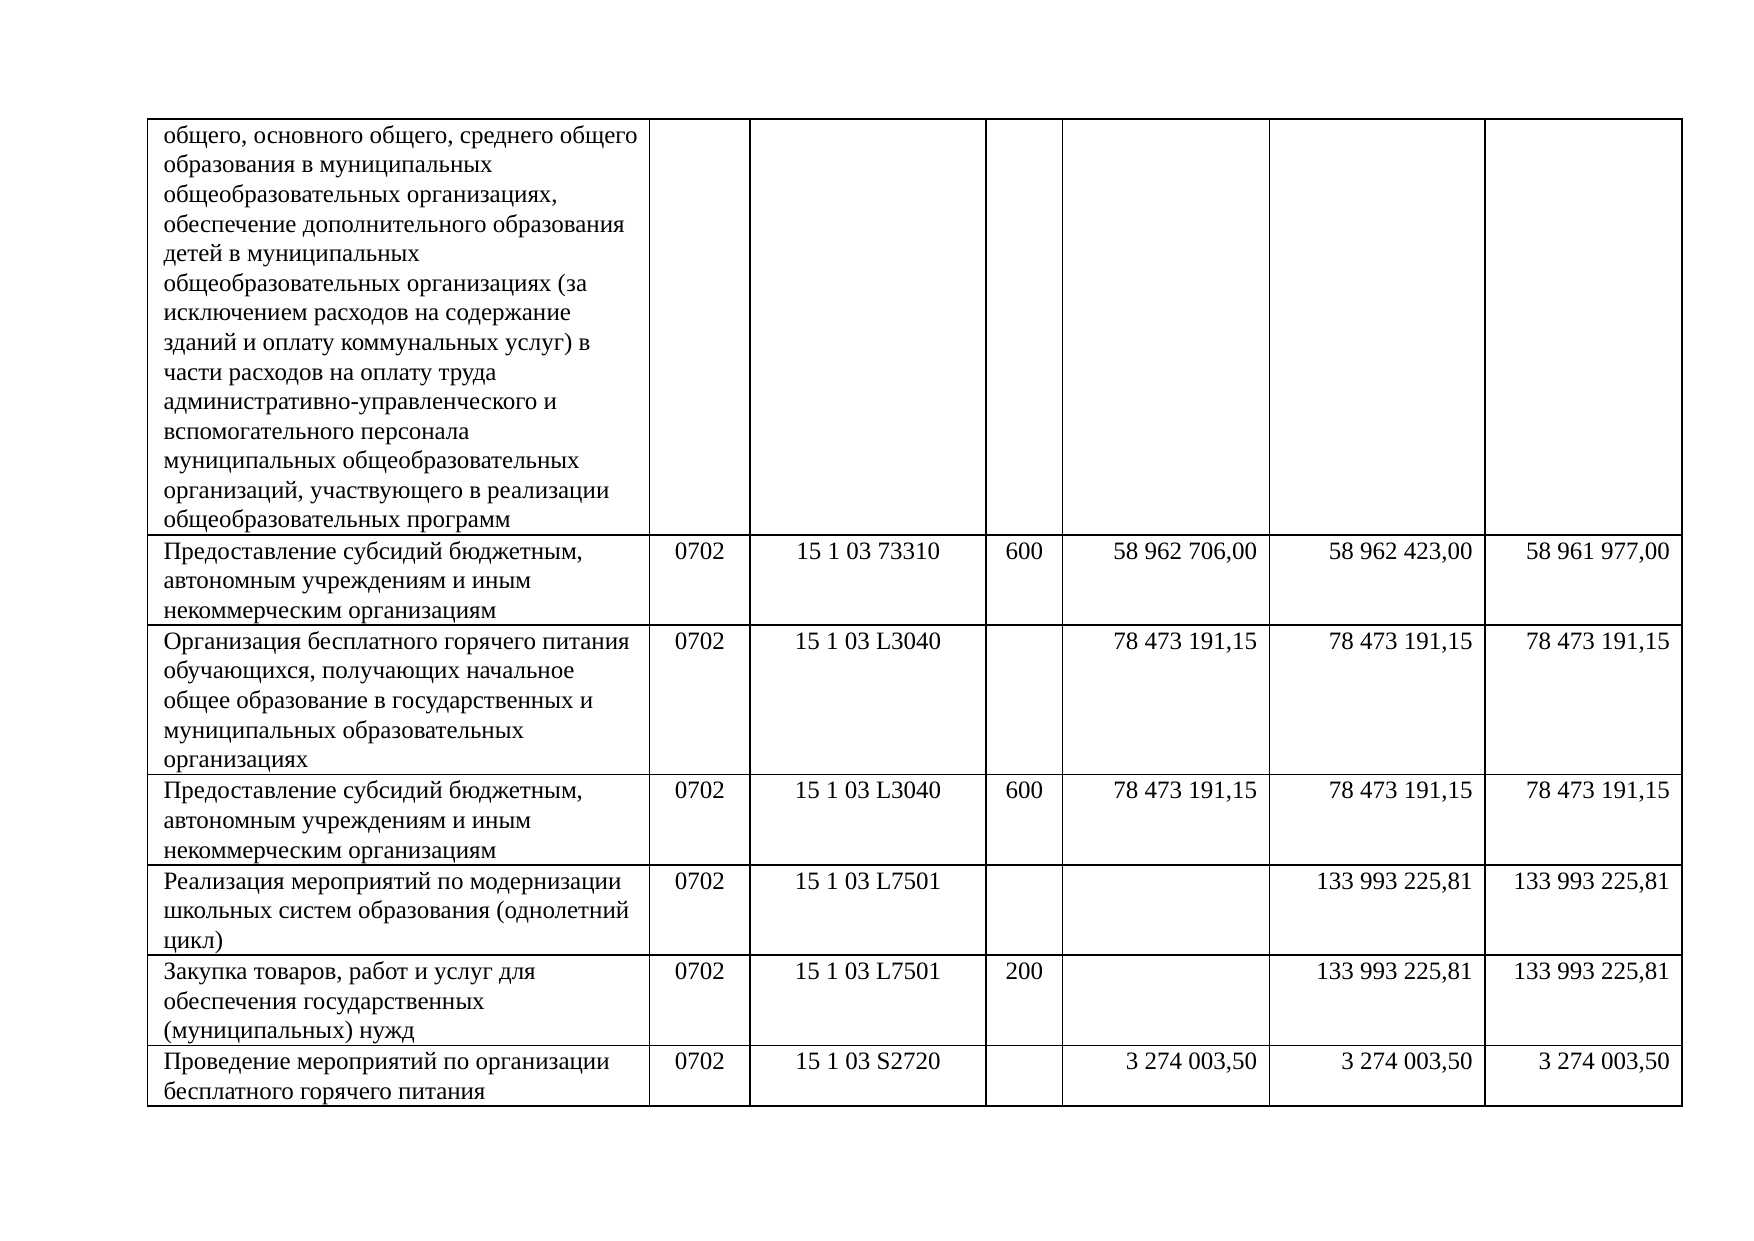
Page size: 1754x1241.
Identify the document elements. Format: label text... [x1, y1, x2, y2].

table_cell 15 1 03 L3040 [751, 626, 985, 774]
table_cell 0702 [650, 536, 749, 624]
table_cell 0702 [650, 956, 749, 1044]
table_cell Реализация мероприятий по модернизации школьных систем образования (однолетний цикл) [148, 866, 649, 954]
table_cell Проведение мероприятий по организации бесплатного горячего питания [148, 1046, 649, 1105]
table_cell 78 473 191,15 [1270, 626, 1484, 774]
table_cell 0702 [650, 1046, 749, 1105]
table_cell Предоставление субсидий бюджетным, автономным учреждениям и иным некоммерческим организациям [148, 536, 649, 624]
table_cell 15 1 03 L3040 [751, 775, 985, 864]
table_cell [751, 120, 985, 534]
table_cell Закупка товаров, работ и услуг для обеспечения государственных (муниципальных) нужд [148, 956, 649, 1044]
table_cell общего, основного общего, среднего общего образования в муниципальных общеобразовательных организациях, обеспечение дополнительного образования детей в муниципальных общеобразовательных организациях (за исключением расходов на содержание зданий и оплату коммунальных услуг) в части расходов на оплату труда административно-управленческого и вспомогательного персонала муниципальных общеобразовательных организаций, участвующего в реализации общеобразовательных программ [148, 120, 649, 534]
table_cell Предоставление субсидий бюджетным, автономным учреждениям и иным некоммерческим организациям [148, 775, 649, 864]
table_cell 0702 [650, 626, 749, 774]
table_cell 3 274 003,50 [1486, 1046, 1681, 1105]
table_cell [1063, 120, 1269, 534]
table_cell 3 274 003,50 [1063, 1046, 1269, 1105]
table_cell [987, 120, 1062, 534]
table_cell [1486, 120, 1681, 534]
table_cell 0702 [650, 775, 749, 864]
table_cell 78 473 191,15 [1270, 775, 1484, 864]
table_cell 15 1 03 L7501 [751, 956, 985, 1044]
table_cell 58 961 977,00 [1486, 536, 1681, 624]
table_cell 200 [987, 956, 1062, 1044]
table_cell 58 962 706,00 [1063, 536, 1269, 624]
table_cell 58 962 423,00 [1270, 536, 1484, 624]
table_cell 600 [987, 775, 1062, 864]
table_cell [1063, 956, 1269, 1044]
table_cell 133 993 225,81 [1270, 866, 1484, 954]
table_cell [987, 866, 1062, 954]
table_cell [987, 626, 1062, 774]
table_cell [1270, 120, 1484, 534]
table_cell 78 473 191,15 [1063, 775, 1269, 864]
table_cell 15 1 03 73310 [751, 536, 985, 624]
table_cell 133 993 225,81 [1486, 866, 1681, 954]
table_cell Организация бесплатного горячего питания обучающихся, получающих начальное общее образование в государственных и муниципальных образовательных организациях [148, 626, 649, 774]
table_cell 600 [987, 536, 1062, 624]
table_cell [987, 1046, 1062, 1105]
table_cell 133 993 225,81 [1270, 956, 1484, 1044]
table_cell [1063, 866, 1269, 954]
table_cell [650, 120, 749, 534]
table_cell 78 473 191,15 [1486, 775, 1681, 864]
table_cell 3 274 003,50 [1270, 1046, 1484, 1105]
table_cell 133 993 225,81 [1486, 956, 1681, 1044]
table_cell 15 1 03 S2720 [751, 1046, 985, 1105]
table_cell 78 473 191,15 [1063, 626, 1269, 774]
table_cell 78 473 191,15 [1486, 626, 1681, 774]
table_cell 15 1 03 L7501 [751, 866, 985, 954]
table_cell 0702 [650, 866, 749, 954]
